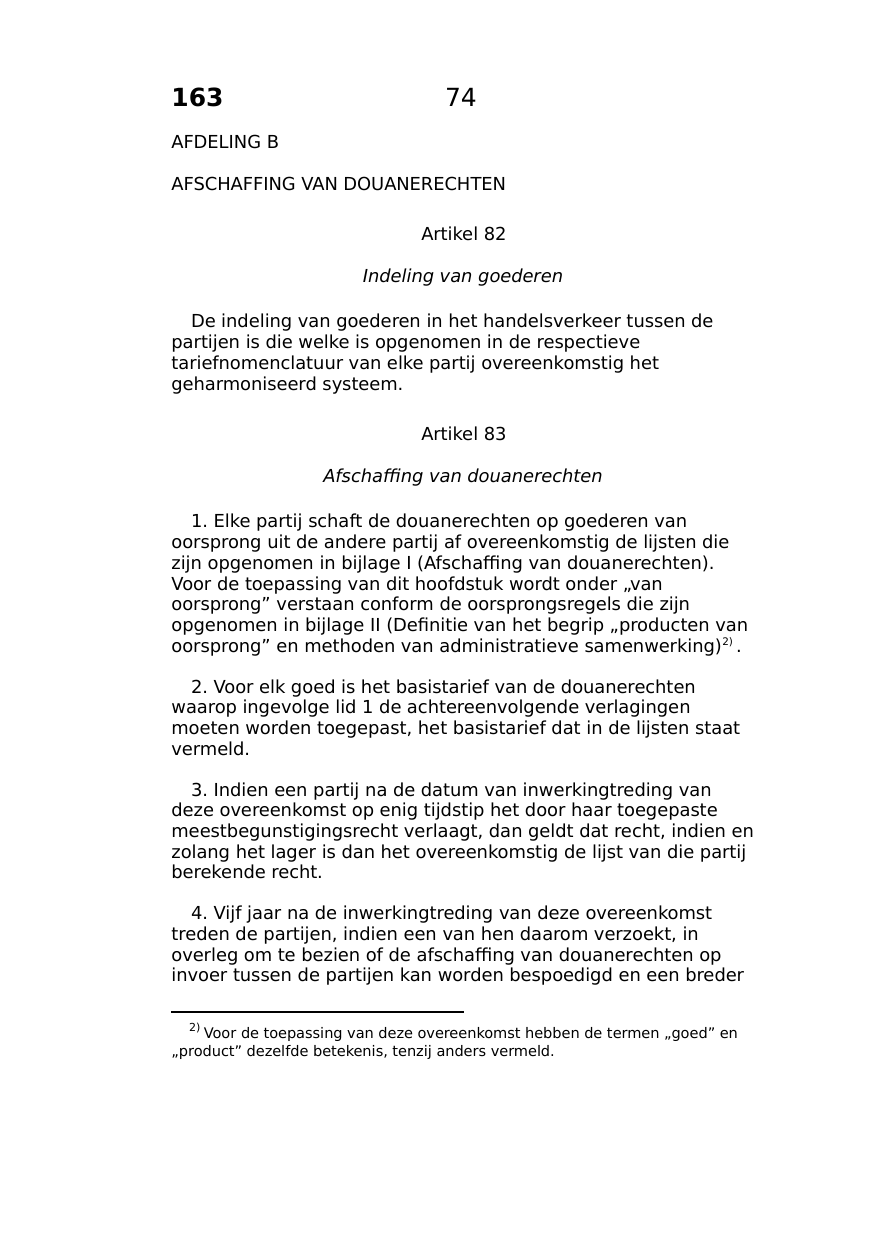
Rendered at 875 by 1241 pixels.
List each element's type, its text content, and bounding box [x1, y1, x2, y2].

subtitle AFDELING B AFSCHAFFING VAN DOUANERECHTEN [171, 132, 756, 194]
text De indeling van goederen in het handelsverkeer tussen de partijen is die welke is opgenomen in de respectieve tariefnomenclatuur van elke partij overeenkomstig het geharmoniseerd systeem. [171, 311, 756, 394]
text 1. Elke partij schaft de douanerechten op goederen van oorsprong uit de andere partij af overeenkomstig de lijsten die zijn opgenomen in bijlage I (Afschaffing van douanerechten). Voor de toepassing van dit hoofdstuk wordt onder „van oorsprong” verstaan conform de oorsprongsregels die zijn opgenomen in bijlage II (Definitie van het begrip „producten van oorsprong” en methoden van administratieve samenwerking). [171, 511, 756, 656]
text 2. Voor elk goed is het basistarief van de douanerechten waarop ingevolge lid 1 de achtereenvolgende verlagingen moeten worden toegepast, het basistarief dat in de lijsten staat vermeld. [171, 676, 756, 759]
subtitle Artikel 83 Afschaffing van douanerechten [171, 424, 756, 486]
text 3. Indien een partij na de datum van inwerkingtreding van deze overeenkomst op enig tijdstip het door haar toegepaste meestbegunstigingsrecht verlaagt, dan geldt dat recht, indien en zolang het lager is dan het overeenkomstig de lijst van die partij berekende recht. [171, 779, 756, 883]
text 4. Vijf jaar na de inwerkingtreding van deze overeenkomst treden de partijen, indien een van hen daarom verzoekt, in overleg om te bezien of de afschaffing van douanerechten op invoer tussen de partijen kan worden bespoedigd en een breder [171, 903, 756, 986]
text Voor de toepassing van deze overeenkomst hebben de termen „goed” en „product” dezelfde betekenis, tenzij anders vermeld. [171, 1021, 756, 1060]
subtitle Artikel 82 Indeling van goederen [171, 224, 756, 286]
